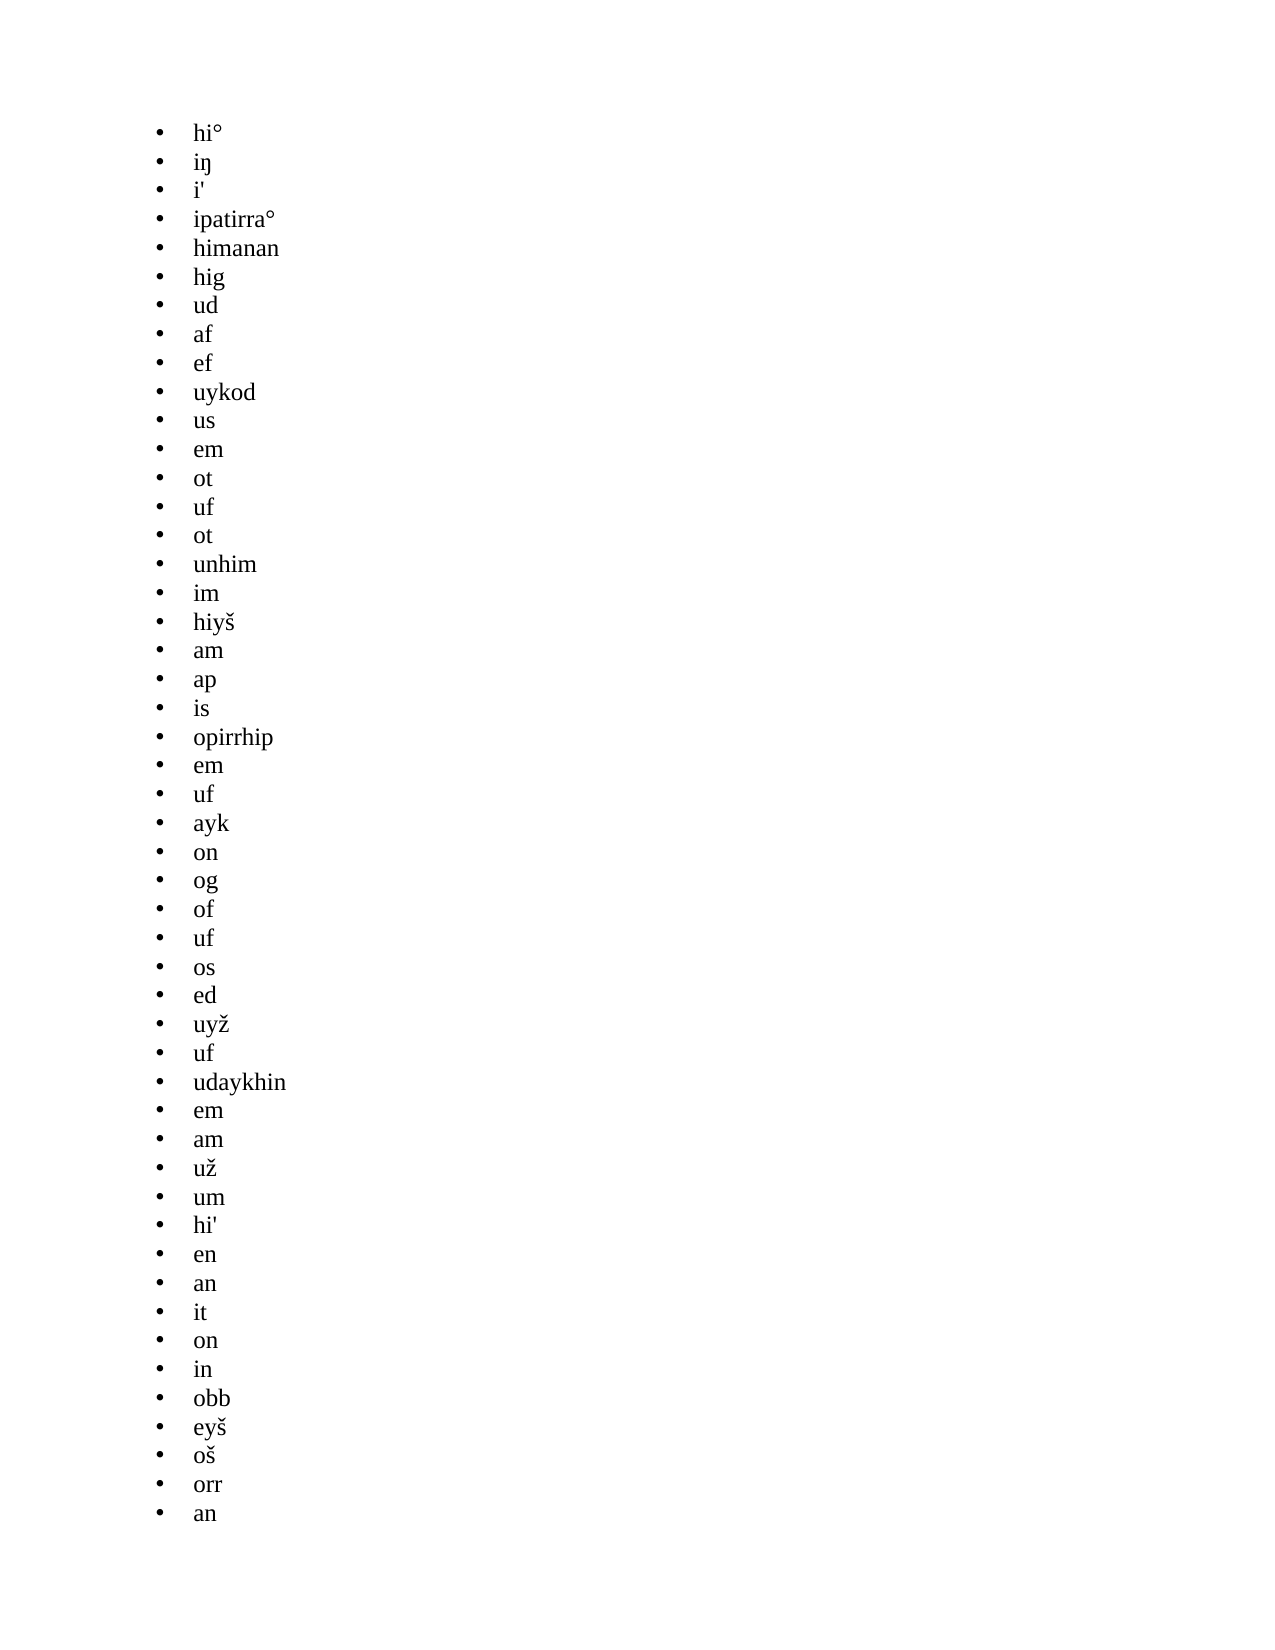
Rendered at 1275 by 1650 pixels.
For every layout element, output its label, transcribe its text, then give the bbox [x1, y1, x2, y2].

list is [156, 693, 1157, 722]
list em [156, 434, 1157, 463]
list ed [156, 981, 1157, 1009]
list uf [156, 1038, 1157, 1067]
list hig [156, 262, 1157, 291]
list iŋ [156, 147, 1157, 176]
list af [156, 319, 1157, 348]
list in [156, 1354, 1157, 1383]
list uf [156, 923, 1157, 952]
list hi' [156, 1211, 1157, 1239]
list ipatirra° [156, 204, 1157, 233]
list of [156, 894, 1157, 923]
list an [156, 1268, 1157, 1297]
list im [156, 578, 1157, 607]
list hi° [156, 118, 1157, 147]
list i' [156, 176, 1157, 204]
list em [156, 751, 1157, 779]
list himanan [156, 233, 1157, 262]
list unhim [156, 549, 1157, 578]
list en [156, 1239, 1157, 1268]
list hiyš [156, 607, 1157, 636]
list og [156, 866, 1157, 894]
list opirrhip [156, 722, 1157, 751]
list ot [156, 521, 1157, 549]
list eyš [156, 1412, 1157, 1441]
list on [156, 837, 1157, 866]
list udaykhin [156, 1067, 1157, 1096]
list ayk [156, 808, 1157, 837]
list obb [156, 1383, 1157, 1412]
list it [156, 1297, 1157, 1326]
list am [156, 1124, 1157, 1153]
list an [156, 1498, 1157, 1527]
list ot [156, 463, 1157, 492]
list os [156, 952, 1157, 981]
list orr [156, 1469, 1157, 1498]
list ap [156, 664, 1157, 693]
list em [156, 1096, 1157, 1124]
list uykod [156, 377, 1157, 406]
list um [156, 1182, 1157, 1211]
list ef [156, 348, 1157, 377]
list uf [156, 779, 1157, 808]
list už [156, 1153, 1157, 1182]
list uf [156, 492, 1157, 521]
list us [156, 406, 1157, 434]
list on [156, 1326, 1157, 1354]
list am [156, 636, 1157, 664]
list uyž [156, 1009, 1157, 1038]
list oš [156, 1441, 1157, 1469]
list ud [156, 291, 1157, 319]
